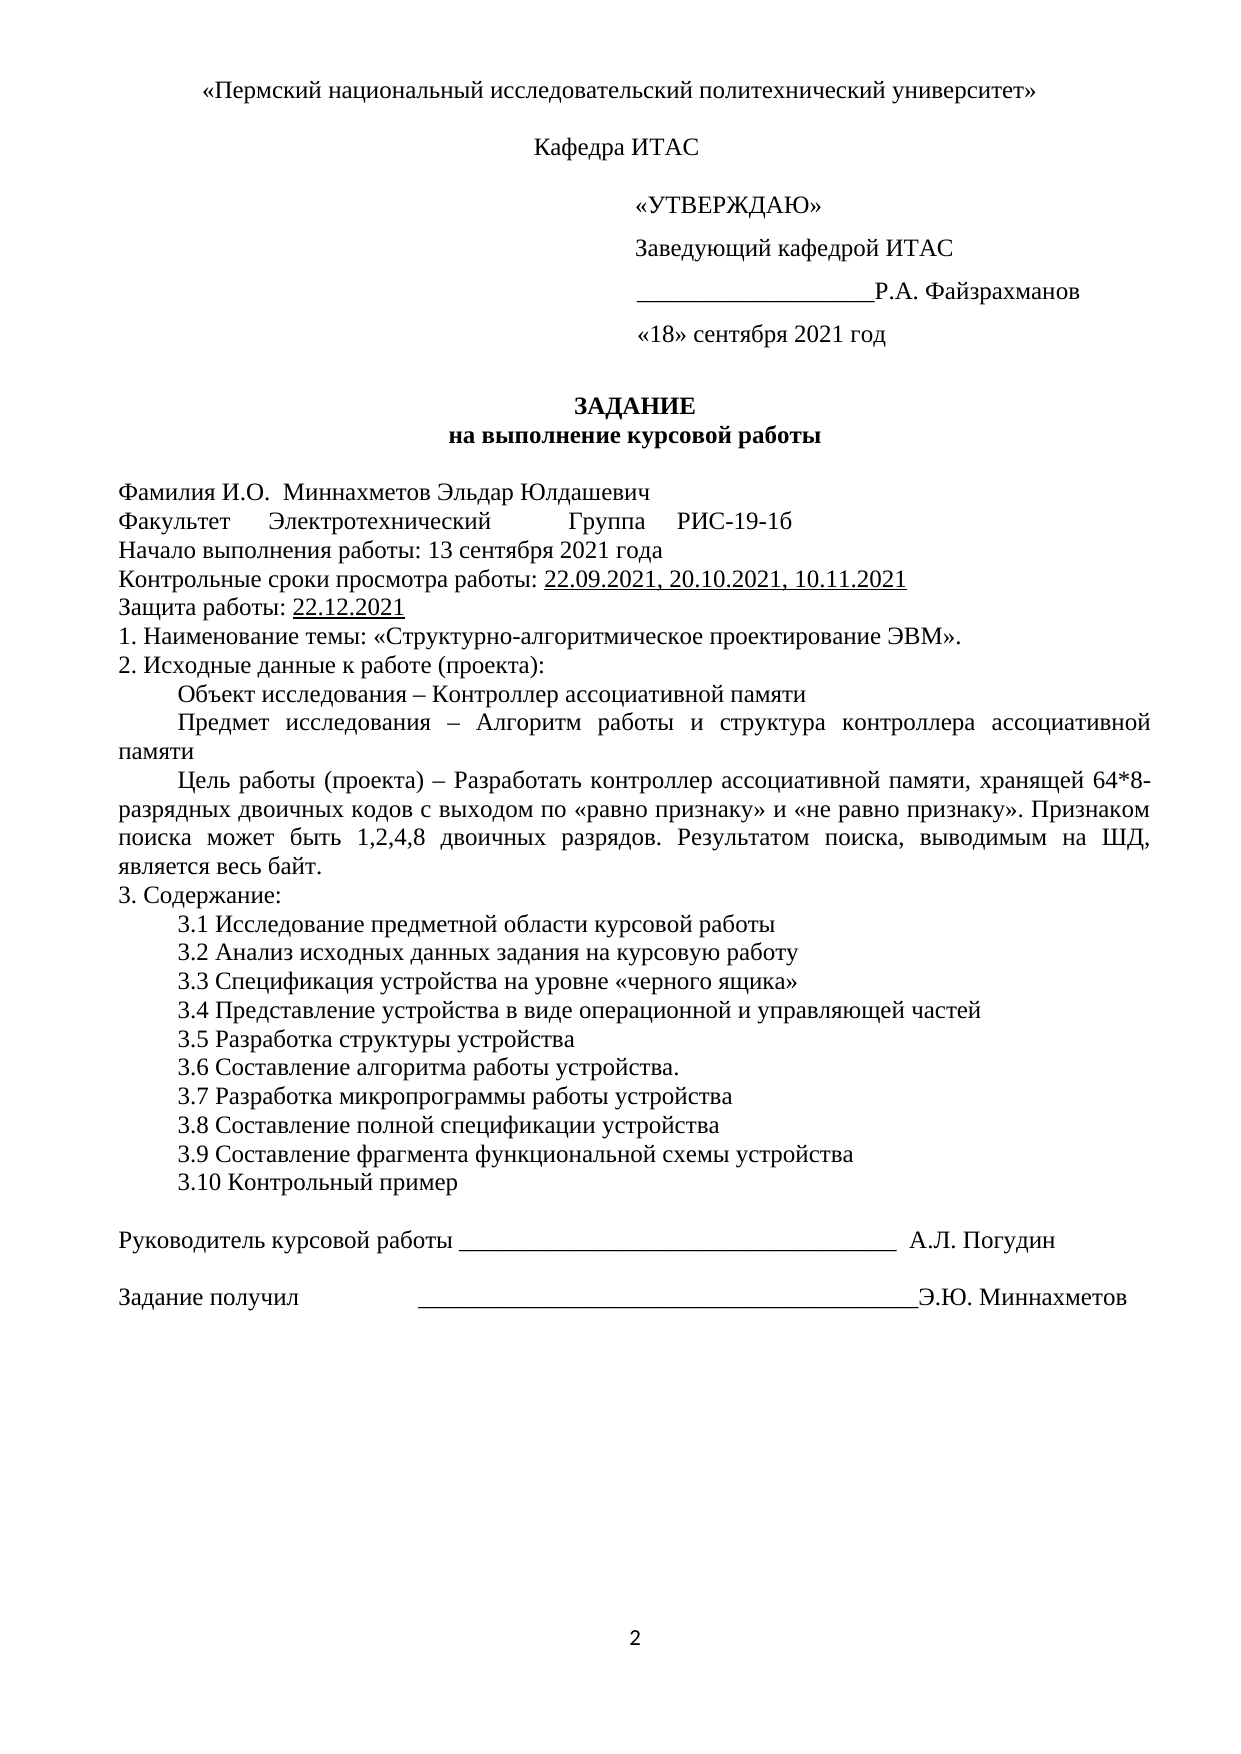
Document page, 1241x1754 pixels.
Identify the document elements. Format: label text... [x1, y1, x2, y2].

text Факультет Электротехнический Группа РИС-19-1б [118, 506, 1152, 535]
text Контрольные сроки просмотра работы: 22.09.2021, 20.10.2021, 10.11.2021 [118, 564, 1152, 592]
text на выполнение курсовой работы [118, 420, 1152, 449]
text Кафедра ИТАС [118, 132, 1114, 161]
text 3.2 Анализ исходных данных задания на курсовую работу [118, 937, 1152, 966]
text ___________________Р.А. Файзрахманов [118, 276, 1152, 305]
text Фамилия И.О. Миннахметов Эльдар Юлдашевич [118, 477, 1152, 506]
text 3.5 Разработка структуры устройства [118, 1024, 1152, 1052]
text «УТВЕРЖДАЮ» Заведующий кафедрой ИТАС [635, 190, 1152, 262]
text Цель работы (проекта) – Разработать контроллер ассоциативной памяти, хранящей 64*8- разрядных двоичных кодов с выходом по «равно признаку» и «не равно признаку». Признаком поиска может быть 1,2,4,8 двоичных разрядов. Результатом поиска, выводимым на ШД, является весь байт. [118, 765, 1152, 880]
text 3.3 Спецификация устройства на уровне «черного ящика» [118, 966, 1152, 995]
text 3.4 Представление устройства в виде операционной и управляющей частей [118, 995, 1152, 1024]
text Объект исследования – Контроллер ассоциативной памяти [118, 679, 1152, 707]
text 3.10 Контрольный пример [118, 1167, 1152, 1196]
text 3.7 Разработка микропрограммы работы устройства [118, 1081, 1152, 1110]
text Руководитель курсовой работы ___________________________________ А.Л. Погудин [118, 1225, 1152, 1254]
text 3.8 Составление полной спецификации устройства [118, 1110, 1152, 1139]
text Защита работы: 22.12.2021 [118, 592, 1152, 621]
text 2. Исходные данные к работе (проекта): [118, 650, 1152, 679]
text 3.9 Составление фрагмента функциональной схемы устройства [118, 1139, 1152, 1167]
text Начало выполнения работы: 13 сентября 2021 года [118, 535, 1152, 564]
text 1. Наименование темы: «Структурно-алгоритмическое проектирование ЭВМ». [118, 621, 1152, 650]
text 3.6 Составление алгоритма работы устройства. [118, 1052, 1152, 1081]
text Задание получил ________________________________________Э.Ю. Миннахметов [118, 1282, 1152, 1311]
text 3. Содержание: [118, 880, 1152, 909]
text «Пермский национальный исследовательский политехнический университет» [118, 75, 1114, 104]
text ЗАДАНИЕ [118, 391, 1152, 420]
text Предмет исследования – Алгоритм работы и структура контроллера ассоциативной памяти [118, 707, 1152, 765]
text 3.1 Исследование предметной области курсовой работы [118, 909, 1152, 937]
text «18» сентября 2021 год [118, 319, 1152, 348]
